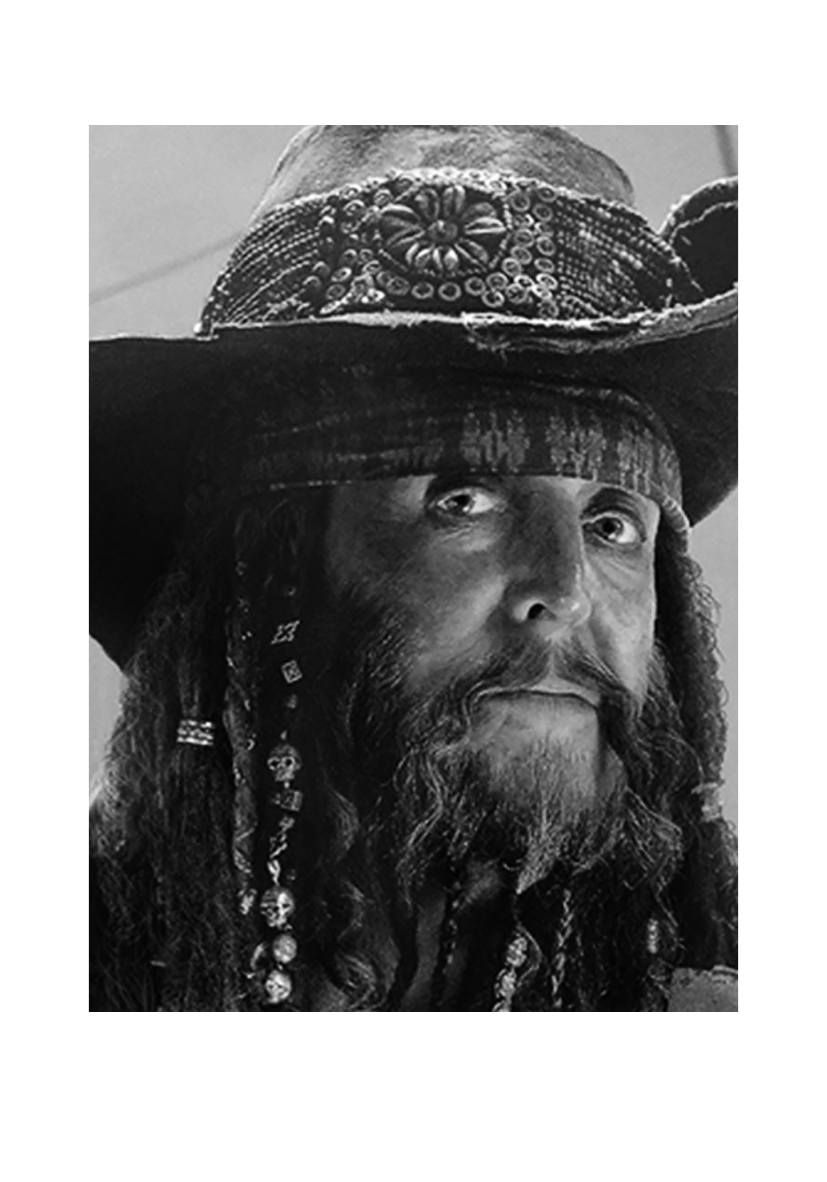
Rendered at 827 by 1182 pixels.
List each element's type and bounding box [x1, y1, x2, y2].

picture [88, 125, 739, 1012]
